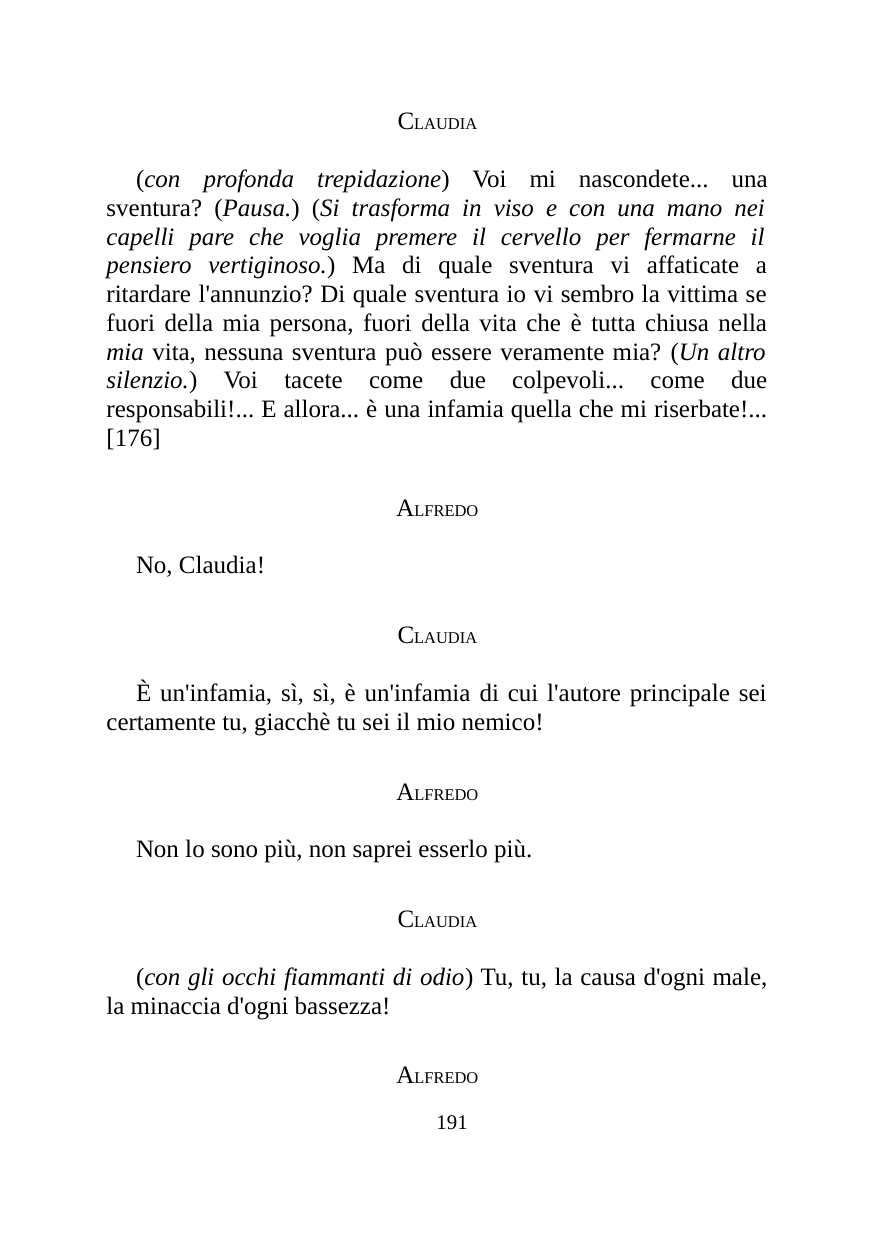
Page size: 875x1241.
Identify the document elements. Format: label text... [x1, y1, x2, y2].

text È un'infamia, sì, sì, è un'infamia di cui l'autore principale sei certamente tu, giacchè tu sei il mio nemico! [106, 678, 768, 736]
text (con profonda trepidazione) Voi mi nascondete... una sventura? (Pausa.) (Si trasforma in viso e con una mano nei capelli pare che voglia premere il cervello per fermarne il pensiero vertiginoso.) Ma di quale sventura vi affaticate a ritardare l'annunzio? Di quale sventura io vi sembro la vittima se fuori della mia persona, fuori della vita che è tutta chiusa nella mia vita, nessuna sventura può essere veramente mia? (Un altro silenzio.) Voi tacete come due colpevoli... come due responsabili!... E allora... è una infamia quella che mi riserbate!... [176] [106, 164, 768, 452]
text Alfredo [106, 777, 768, 805]
text Alfredo [106, 493, 768, 521]
text Claudia [106, 620, 768, 649]
text Claudia [106, 904, 768, 933]
text Non lo sono più, non saprei esserlo più. [106, 834, 768, 863]
text Alfredo [106, 1061, 768, 1089]
text Claudia [106, 106, 768, 135]
text (con gli occhi fiammanti di odio) Tu, tu, la causa d'ogni male, la minaccia d'ogni bassezza! [106, 962, 768, 1019]
text No, Claudia! [106, 551, 768, 579]
